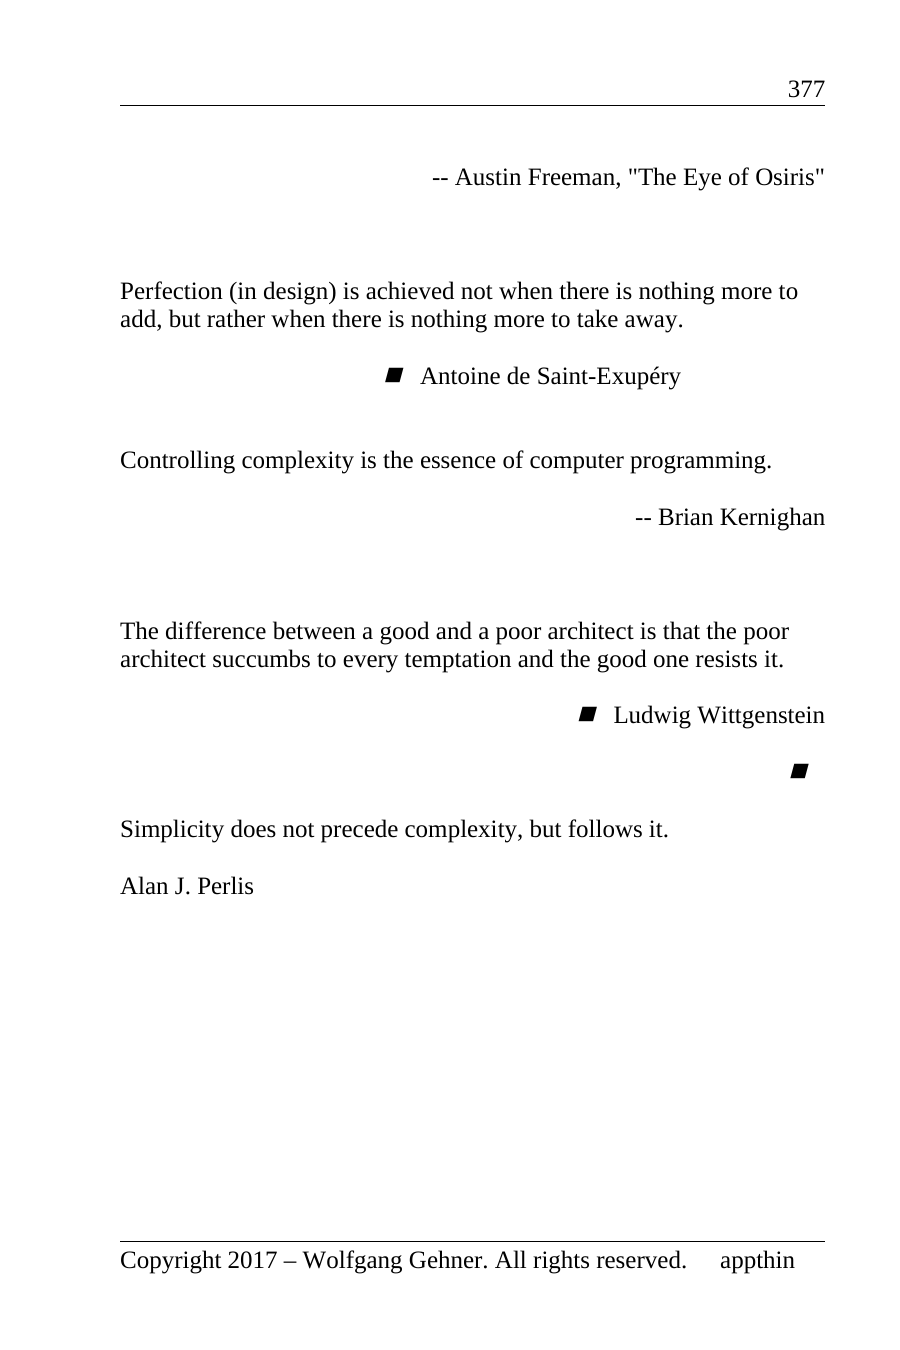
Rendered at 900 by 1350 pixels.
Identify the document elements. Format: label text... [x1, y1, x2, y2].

text -- Brian Kernighan [120, 503, 825, 531]
text Simplicity does not precede complexity, but follows it. [120, 815, 825, 843]
text Perfection (in design) is achieved not when there is nothing more to add, but rather when there is nothing more to take away. [120, 277, 825, 333]
text The difference between a good and a poor architect is that the poor architect succumbs to every temptation and the good one resists it. [120, 617, 825, 672]
text -- Austin Freeman, "The Eye of Osiris" [120, 163, 825, 191]
text Controlling complexity is the essence of computer programming. [120, 446, 825, 474]
text Alan J. Perlis [120, 872, 825, 900]
list Antoine de Saint-Exupéry [382, 362, 825, 389]
list Ludwig Wittgenstein [382, 702, 825, 729]
